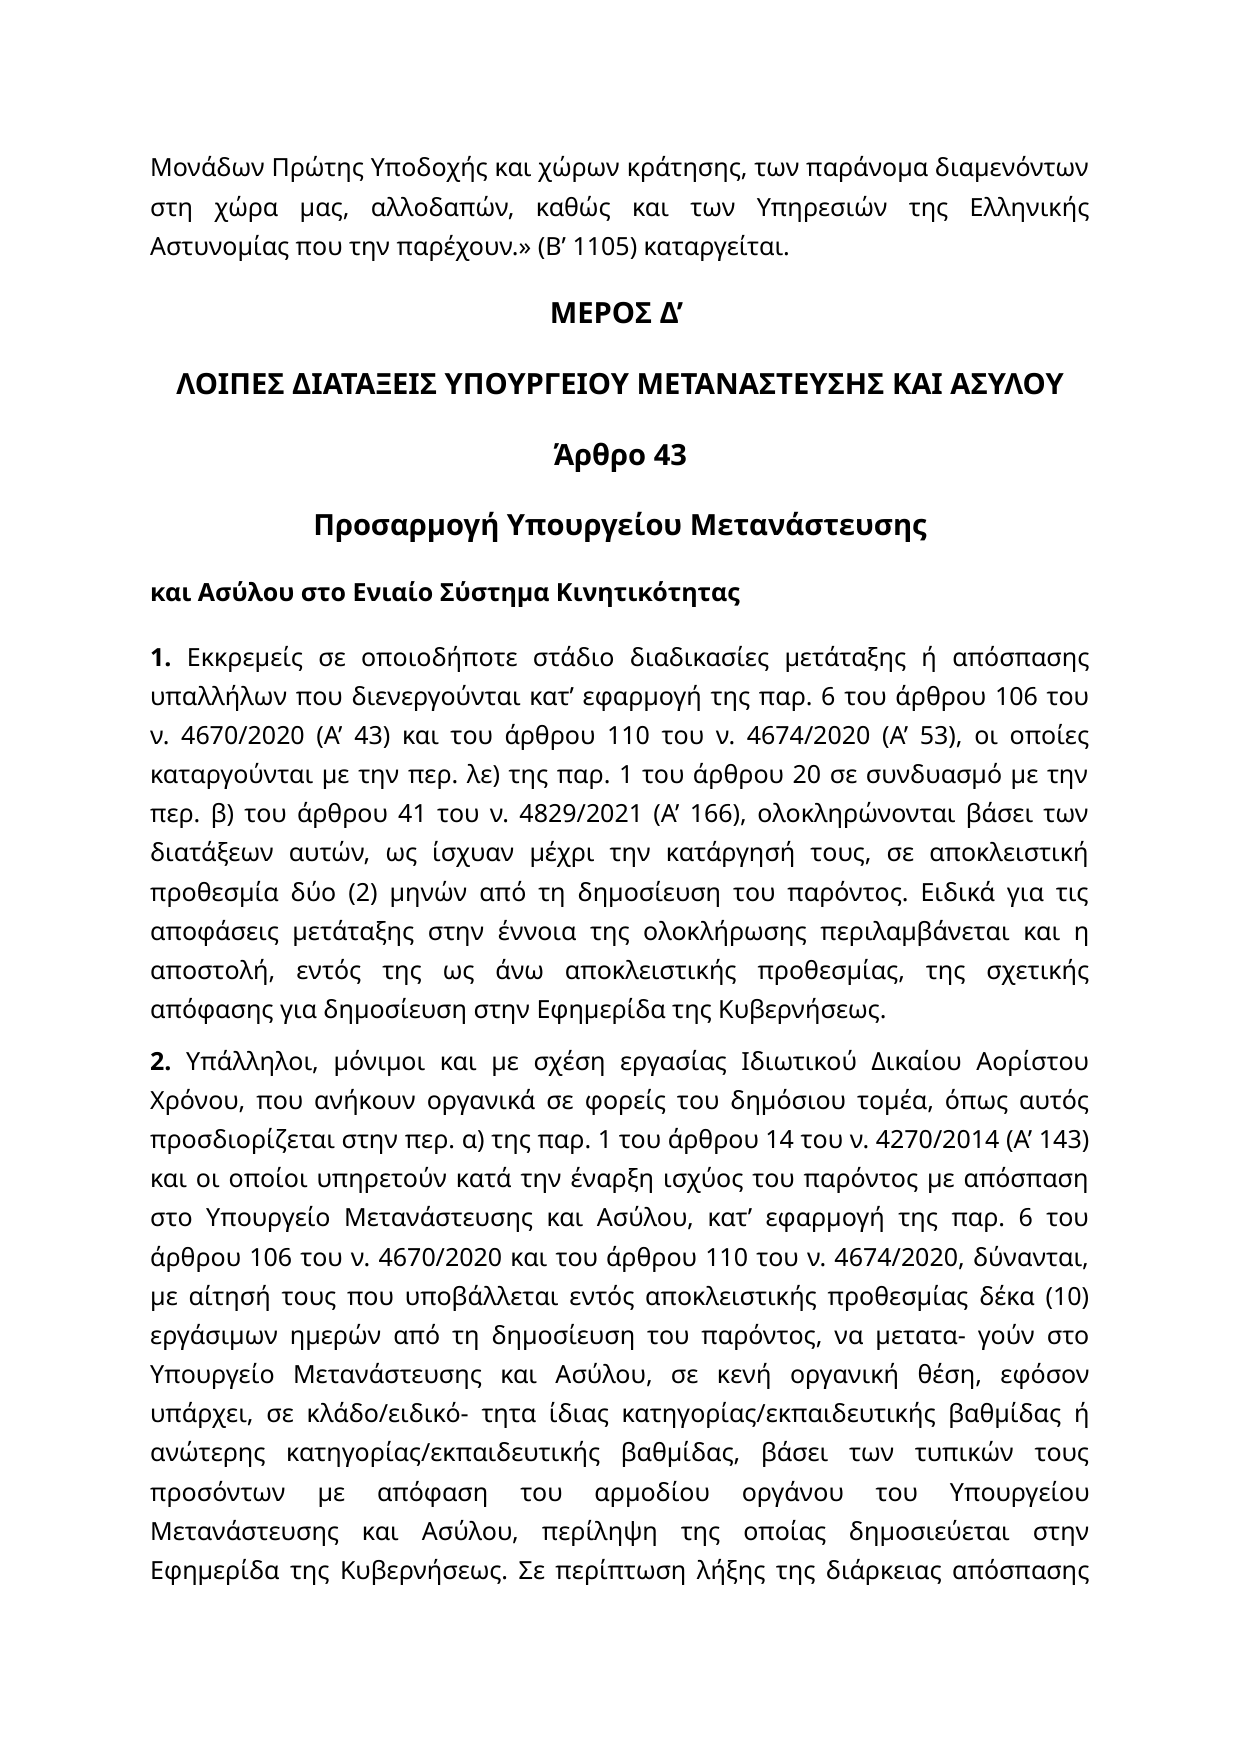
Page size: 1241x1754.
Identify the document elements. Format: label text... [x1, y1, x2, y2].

text 2. Υπάλληλοι, μόνιμοι και με σχέση εργασίας Ιδιωτικού Δικαίου Αορίστου Χρόνου, που ανήκουν οργανικά σε φορείς του δημόσιου τομέα, όπως αυτός προσδιορίζεται στην περ. α) της παρ. 1 του άρθρου 14 του ν. 4270/2014 (Α’ 143) και οι οποίοι υπηρετούν κατά την έναρξη ισχύος του παρόντος με απόσπαση στο Υπουργείο Μετανάστευσης και Ασύλου, κατ’ εφαρμογή της παρ. 6 του άρθρου 106 του ν. 4670/2020 και του άρθρου 110 του ν. 4674/2020, δύνανται, με αίτησή τους που υποβάλλεται εντός αποκλειστικής προθεσμίας δέκα (10) εργάσιμων ημερών από τη δημοσίευση του παρόντος, να μετατα- γούν στο Υπουργείο Μετανάστευσης και Ασύλου, σε κενή οργανική θέση, εφόσον υπάρχει, σε κλάδο/ειδικό- τητα ίδιας κατηγορίας/εκπαιδευτικής βαθμίδας ή ανώτερης κατηγορίας/εκπαιδευτικής βαθμίδας, βάσει των τυπικών τους προσόντων με απόφαση του αρμοδίου οργάνου του Υπουργείου Μετανάστευσης και Ασύλου, περίληψη της οποίας δημοσιεύεται στην Εφημερίδα της Κυβερνήσεως. Σε περίπτωση λήξης της διάρκειας απόσπασης [150, 1043, 1090, 1587]
subtitle Άρθρο 43 [150, 434, 1090, 473]
text Μονάδων Πρώτης Υποδοχής και χώρων κράτησης, των παράνομα διαμενόντων στη χώρα μας, αλλοδαπών, καθώς και των Υπηρεσιών της Ελληνικής Αστυνομίας που την παρέχουν.» (Β’ 1105) καταργείται. [150, 150, 1090, 262]
subtitle Προσαρμογή Υπουργείου Μετανάστευσης [150, 504, 1090, 544]
subtitle ΜΕΡΟΣ Δ’ [150, 292, 1090, 332]
subtitle ΛΟΙΠΕΣ ΔΙΑΤΑΞΕΙΣ ΥΠΟΥΡΓΕΙΟΥ ΜΕΤΑΝΑΣΤΕΥΣΗΣ ΚΑΙ ΑΣΥΛΟΥ [150, 363, 1090, 403]
text 1. Εκκρεμείς σε οποιοδήποτε στάδιο διαδικασίες μετάταξης ή απόσπασης υπαλλήλων που διενεργούνται κατ’ εφαρμογή της παρ. 6 του άρθρου 106 του ν. 4670/2020 (Α’ 43) και του άρθρου 110 του ν. 4674/2020 (Α’ 53), οι οποίες καταργούνται με την περ. λε) της παρ. 1 του άρθρου 20 σε συνδυασμό με την περ. β) του άρθρου 41 του ν. 4829/2021 (Α’ 166), ολοκληρώνονται βάσει των διατάξεων αυτών, ως ίσχυαν μέχρι την κατάργησή τους, σε αποκλειστική προθεσμία δύο (2) μηνών από τη δημοσίευση του παρόντος. Ειδικά για τις αποφάσεις μετάταξης στην έννοια της ολοκλήρωσης περιλαμβάνεται και η αποστολή, εντός της ως άνω αποκλειστικής προθεσμίας, της σχετικής απόφασης για δημοσίευση στην Εφημερίδα της Κυβερνήσεως. [150, 639, 1090, 1026]
text και Ασύλου στο Ενιαίο Σύστημα Κινητικότητας [150, 575, 1090, 609]
